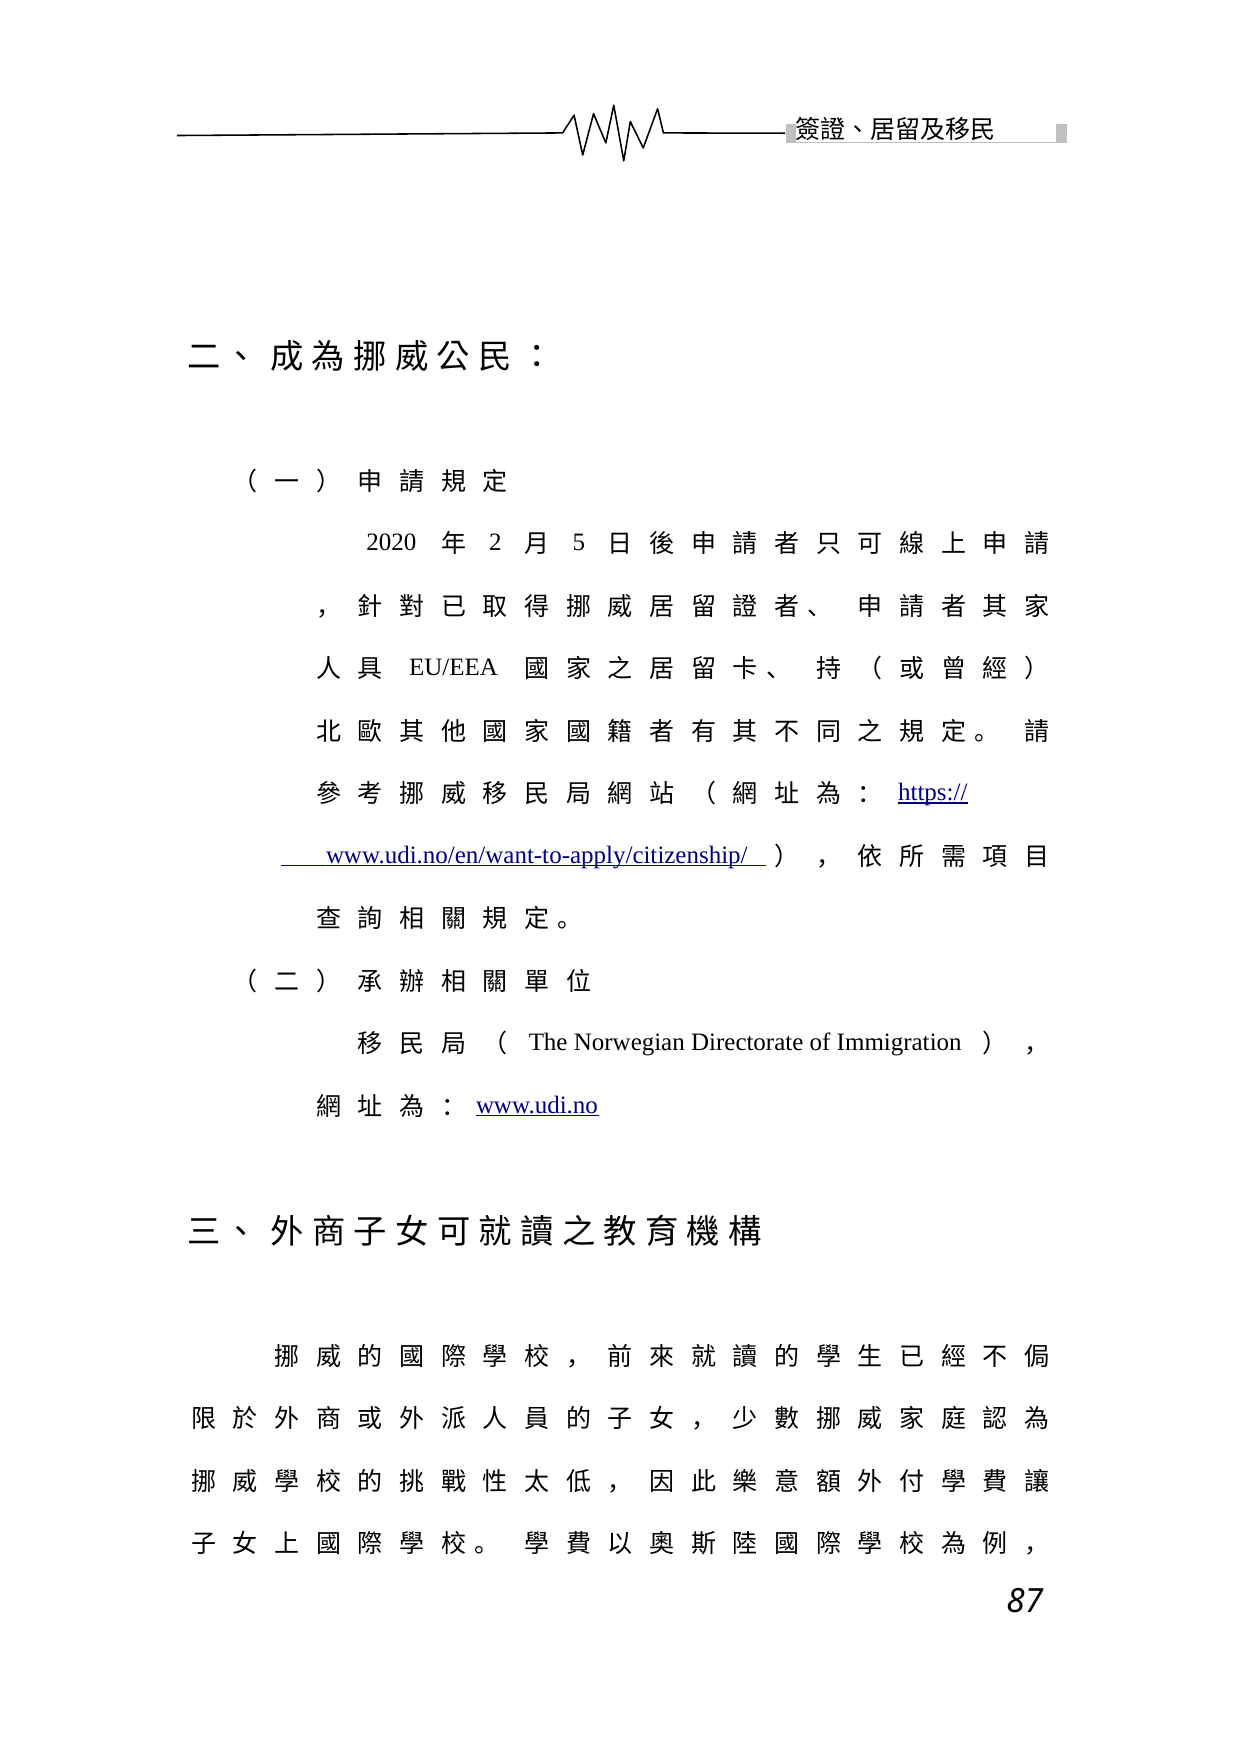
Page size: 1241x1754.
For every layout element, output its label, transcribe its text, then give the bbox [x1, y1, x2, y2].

text （一）申請規定 [207, 438, 1058, 500]
text （二）承辦相關單位 [207, 938, 1058, 1000]
text 移民局（The Norwegian Directorate of Immigration），網址為：www.udi.no [281, 1000, 1058, 1125]
text 挪威的國際學校，前來就讀的學生已經不侷限於外商或外派人員的子女，少數挪威家庭認為挪威學校的挑戰性太低，因此樂意額外付學費讓子女上國際學校。學費以奧斯陸國際學校為例， [183, 1313, 1058, 1563]
text 二、成為挪威公民： [183, 313, 1058, 375]
text 三、外商子女可就讀之教育機構 [183, 1188, 1058, 1250]
text 2020年2月5日後申請者只可線上申請，針對已取得挪威居留證者、申請者其家人具EU/EEA國家之居留卡、持（或曾經）北歐其他國家國籍者有其不同之規定。請參考挪威移民局網站（網址為：https://www.udi.no/en/want-to-apply/citizenship/），依所需項目查詢相關規定。 [281, 500, 1058, 938]
